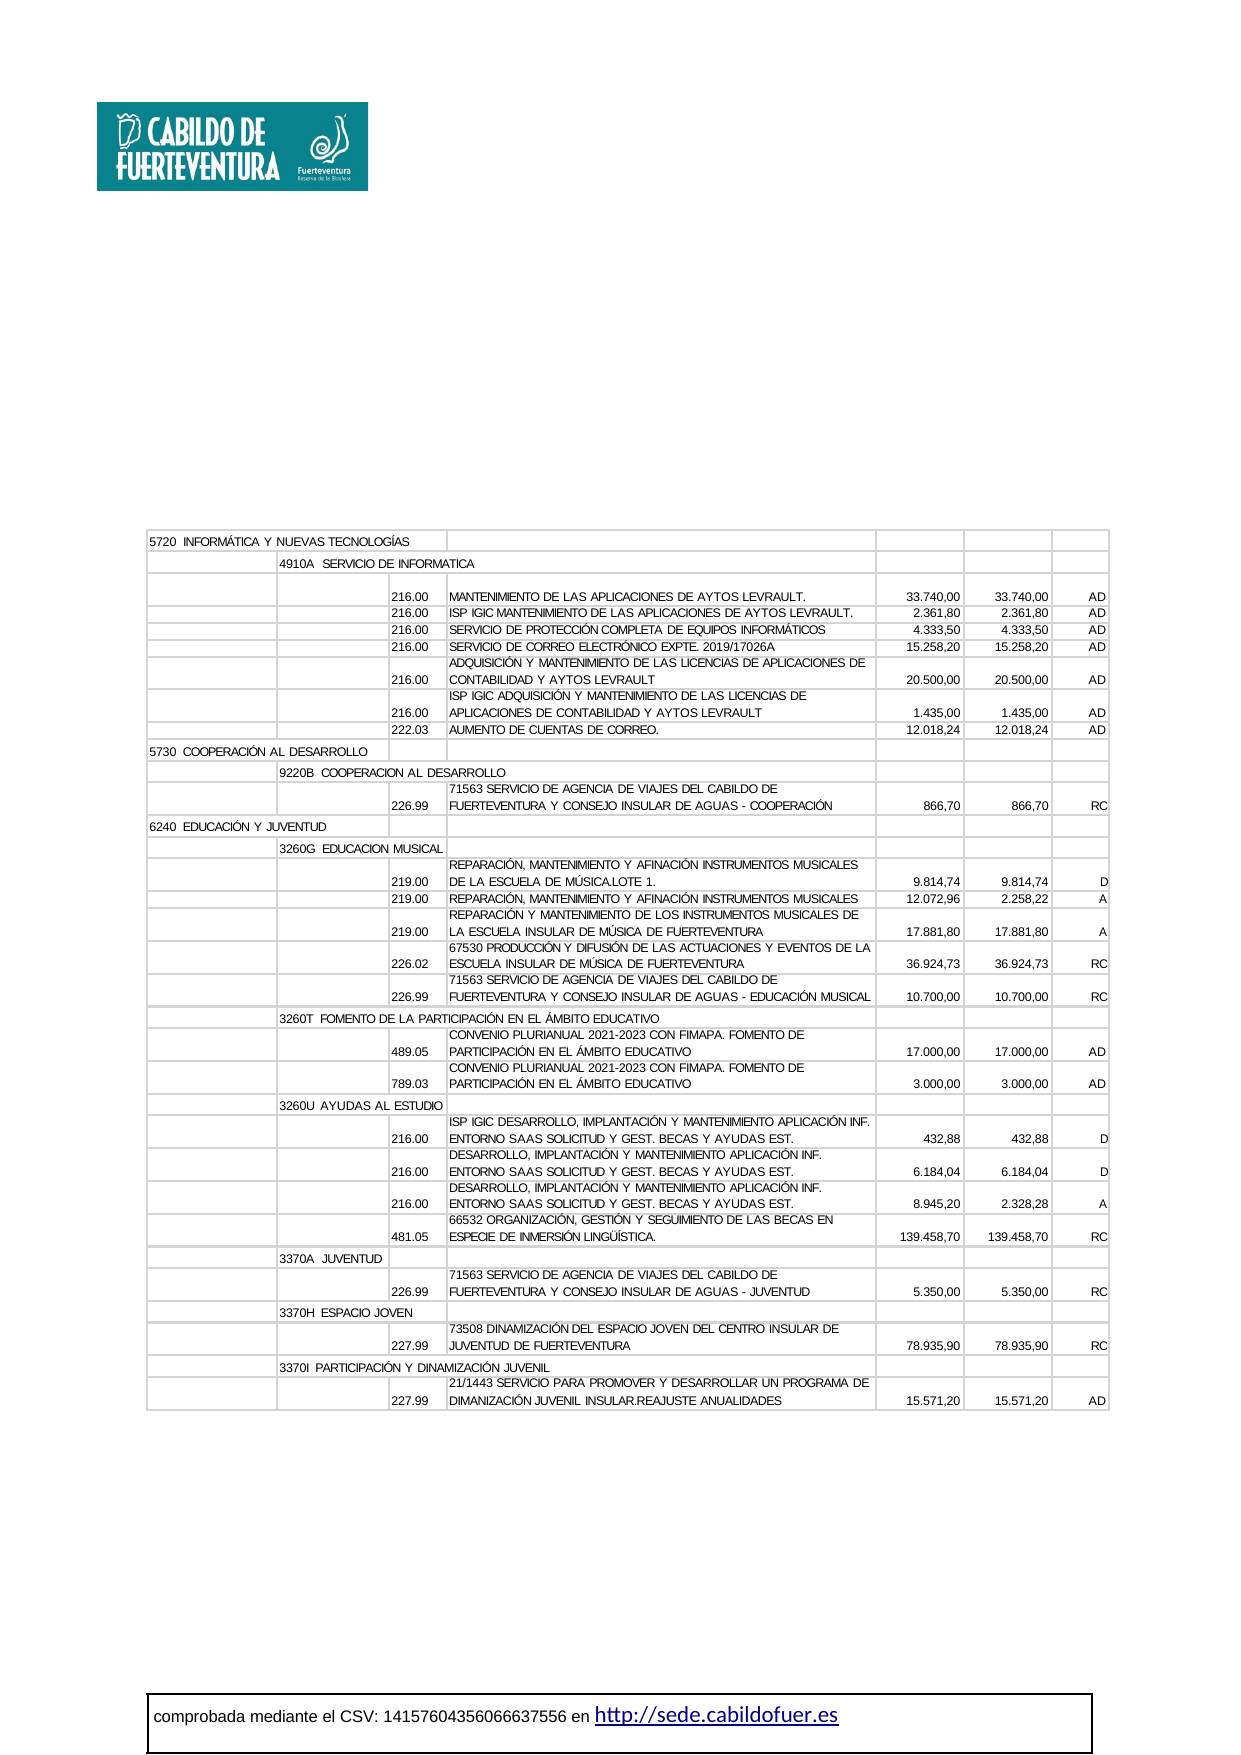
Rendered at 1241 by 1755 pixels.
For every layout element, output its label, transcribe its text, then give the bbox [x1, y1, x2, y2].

table_cell AD [1053, 574, 1108, 604]
table_cell [877, 740, 963, 760]
table_cell 226.99 [390, 1269, 446, 1300]
table_cell [148, 1269, 276, 1300]
table_cell MANTENIMIENTO DE LAS APLICACIONES DE AYTOS LEVRAULT. [448, 574, 875, 604]
table_cell [448, 740, 875, 760]
table_cell [965, 816, 1051, 836]
table_cell 3.000,00 [965, 1062, 1051, 1093]
table_cell [448, 1248, 875, 1267]
table_cell [877, 762, 963, 781]
table_header [1053, 531, 1108, 550]
table_cell [148, 942, 276, 973]
table_cell [965, 838, 1051, 857]
table_cell [148, 1215, 276, 1245]
table_cell D [1053, 1149, 1108, 1180]
table_cell 66532 ORGANIZACIÓN, GESTIÓN Y SEGUIMIENTO DE LAS BECAS EN ESPECIE DE INMERSIÓN LINGÜÍSTICA. [448, 1215, 875, 1245]
table_cell 139.458,70 [965, 1215, 1051, 1245]
table_cell 67530 PRODUCCIÓN Y DIFUSIÓN DE LAS ACTUACIONES Y EVENTOS DE LA ESCUELA INSULAR DE MÚSICA DE FUERTEVENTURA [448, 942, 875, 973]
table_cell [448, 1302, 875, 1321]
table_cell 222.03 [390, 723, 446, 738]
table_cell AUMENTO DE CUENTAS DE CORREO. [448, 723, 875, 738]
table_cell 866,70 [965, 783, 1051, 814]
table_cell [1053, 552, 1108, 572]
table_cell [278, 690, 388, 721]
table_cell RC [1053, 783, 1108, 814]
table_cell [278, 1324, 388, 1354]
table_cell [965, 762, 1051, 781]
table_cell RC [1053, 1215, 1108, 1245]
table_cell 226.02 [390, 942, 446, 973]
table_cell RC [1053, 942, 1108, 973]
table_cell 3260T FOMENTO DE LA PARTICIPACIÓN EN EL ÁMBITO EDUCATIVO [278, 1008, 875, 1027]
table_cell ISP IGIC DESARROLLO, IMPLANTACIÓN Y MANTENIMIENTO APLICACIÓN INF. ENTORNO SAAS SOLICITUD Y GEST. BECAS Y AYUDAS EST. [448, 1116, 875, 1147]
table_cell [965, 1008, 1051, 1027]
table_cell 4.333,50 [877, 624, 963, 638]
table_cell [390, 740, 446, 760]
table_cell [877, 1008, 963, 1027]
table_cell [148, 624, 276, 638]
table_cell [877, 1248, 963, 1267]
table_cell D [1053, 859, 1108, 890]
table_cell [278, 1269, 388, 1300]
table_cell SERVICIO DE PROTECCIÓN COMPLETA DE EQUIPOS INFORMÁTICOS [448, 624, 875, 638]
table_cell 9220B COOPERACION AL DESARROLLO [278, 762, 875, 781]
table_cell [278, 975, 388, 1005]
table_cell RC [1053, 1324, 1108, 1354]
table_cell 216.00 [390, 1149, 446, 1180]
table_cell 1.435,00 [877, 690, 963, 721]
table_cell 78.935,90 [877, 1324, 963, 1354]
table_cell [278, 942, 388, 973]
table_cell 216.00 [390, 607, 446, 622]
table_cell [877, 552, 963, 572]
table_cell [877, 838, 963, 857]
table_cell [148, 1182, 276, 1213]
table_cell [448, 838, 875, 857]
table_cell [1053, 1302, 1108, 1321]
table_cell 6.184,04 [877, 1149, 963, 1180]
table_cell 17.881,80 [877, 909, 963, 940]
table_cell [965, 1302, 1051, 1321]
table_cell 5730 COOPERACIÓN AL DESARROLLO [148, 740, 388, 760]
table_cell [148, 859, 276, 890]
table_cell 6.184,04 [965, 1149, 1051, 1180]
table_cell 36.924,73 [877, 942, 963, 973]
table_cell 17.881,80 [965, 909, 1051, 940]
table_cell 3370H ESPACIO JOVEN [278, 1302, 446, 1321]
table_cell 489.05 [390, 1029, 446, 1060]
table_cell [1053, 1356, 1108, 1376]
table_cell [278, 1116, 388, 1147]
table_cell 3260G EDUCACION MUSICAL [278, 838, 446, 857]
table_cell 33.740,00 [877, 574, 963, 604]
table_cell 432,88 [877, 1116, 963, 1147]
table_cell AD [1053, 1378, 1108, 1408]
table_cell A [1053, 892, 1108, 907]
table_cell [965, 1356, 1051, 1376]
table_cell [148, 909, 276, 940]
table_cell [278, 641, 388, 656]
table_cell [148, 574, 276, 604]
table_cell 71563 SERVICIO DE AGENCIA DE VIAJES DEL CABILDO DE FUERTEVENTURA Y CONSEJO INSULAR DE AGUAS - JUVENTUD [448, 1269, 875, 1300]
table_cell [148, 1062, 276, 1093]
table_cell 8.945,20 [877, 1182, 963, 1213]
table_cell [148, 1248, 276, 1267]
table_cell [148, 1302, 276, 1321]
table_cell 219.00 [390, 892, 446, 907]
table_cell 789.03 [390, 1062, 446, 1093]
table_cell [148, 838, 276, 857]
table_cell REPARACIÓN Y MANTENIMIENTO DE LOS INSTRUMENTOS MUSICALES DE LA ESCUELA INSULAR DE MÚSICA DE FUERTEVENTURA [448, 909, 875, 940]
table_cell 432,88 [965, 1116, 1051, 1147]
table_cell 216.00 [390, 658, 446, 688]
table_header [448, 531, 875, 550]
table_cell 866,70 [877, 783, 963, 814]
table_cell [148, 975, 276, 1005]
table_cell 216.00 [390, 690, 446, 721]
table_cell [148, 641, 276, 656]
table_cell 5.350,00 [877, 1269, 963, 1300]
table_cell [278, 624, 388, 638]
table_cell [877, 816, 963, 836]
table_cell CONVENIO PLURIANUAL 2021-2023 CON FIMAPA. FOMENTO DE PARTICIPACIÓN EN EL ÁMBITO EDUCATIVO [448, 1062, 875, 1093]
table_cell 2.258,22 [965, 892, 1051, 907]
table_cell 21/1443 SERVICIO PARA PROMOVER Y DESARROLLAR UN PROGRAMA DE DIMANIZACIÓN JUVENIL INSULAR.REAJUSTE ANUALIDADES [448, 1378, 875, 1408]
table_cell 12.018,24 [965, 723, 1051, 738]
table_header [877, 531, 963, 550]
table_cell [148, 783, 276, 814]
table_cell [448, 816, 875, 836]
table_cell 10.700,00 [965, 975, 1051, 1005]
table_cell [965, 1248, 1051, 1267]
table_cell [278, 723, 388, 738]
table_cell 10.700,00 [877, 975, 963, 1005]
table_cell 17.000,00 [877, 1029, 963, 1060]
table_cell D [1053, 1116, 1108, 1147]
table_cell 71563 SERVICIO DE AGENCIA DE VIAJES DEL CABILDO DE FUERTEVENTURA Y CONSEJO INSULAR DE AGUAS - COOPERACIÓN [448, 783, 875, 814]
table_cell AD [1053, 1029, 1108, 1060]
table_cell 15.571,20 [965, 1378, 1051, 1408]
table_cell [148, 1095, 276, 1114]
table_cell [148, 690, 276, 721]
table_cell 4.333,50 [965, 624, 1051, 638]
table_cell 216.00 [390, 624, 446, 638]
table_cell 227.99 [390, 1378, 446, 1408]
table_cell 9.814,74 [877, 859, 963, 890]
table_cell [278, 1029, 388, 1060]
table_cell [1053, 1095, 1108, 1114]
table_cell [148, 658, 276, 688]
table_cell REPARACIÓN, MANTENIMIENTO Y AFINACIÓN INSTRUMENTOS MUSICALES [448, 892, 875, 907]
table_cell [1053, 740, 1108, 760]
table_cell 226.99 [390, 783, 446, 814]
table_cell AD [1053, 641, 1108, 656]
table_cell [390, 1248, 446, 1267]
table_cell [1053, 838, 1108, 857]
table_cell [278, 574, 388, 604]
table_cell [965, 740, 1051, 760]
table_cell RC [1053, 1269, 1108, 1300]
table_cell [877, 1356, 963, 1376]
table_cell 216.00 [390, 1116, 446, 1147]
table_cell [1053, 1008, 1108, 1027]
table_cell [148, 1356, 276, 1376]
table_cell ISP IGIC ADQUISICIÓN Y MANTENIMIENTO DE LAS LICENCIAS DE APLICACIONES DE CONTABILIDAD Y AYTOS LEVRAULT [448, 690, 875, 721]
table_cell RC [1053, 975, 1108, 1005]
table_cell 33.740,00 [965, 574, 1051, 604]
table_cell [148, 762, 276, 781]
table_cell A [1053, 909, 1108, 940]
table_cell 17.000,00 [965, 1029, 1051, 1060]
table_cell 3370A JUVENTUD [278, 1248, 388, 1267]
table_cell [1053, 1248, 1108, 1267]
table_cell AD [1053, 690, 1108, 721]
table_cell DESARROLLO, IMPLANTACIÓN Y MANTENIMIENTO APLICACIÓN INF. ENTORNO SAAS SOLICITUD Y GEST. BECAS Y AYUDAS EST. [448, 1182, 875, 1213]
table_cell [278, 1182, 388, 1213]
table_cell 9.814,74 [965, 859, 1051, 890]
table_cell [148, 607, 276, 622]
table_header 5720 INFORMÁTICA Y NUEVAS TECNOLOGÍAS [148, 531, 446, 550]
table_cell 1.435,00 [965, 690, 1051, 721]
table_cell [148, 1008, 276, 1027]
table_cell [148, 1149, 276, 1180]
table_cell 78.935,90 [965, 1324, 1051, 1354]
table_header [965, 531, 1051, 550]
table_cell AD [1053, 624, 1108, 638]
table_cell AD [1053, 1062, 1108, 1093]
table_cell [278, 909, 388, 940]
table_cell [278, 859, 388, 890]
table_cell [148, 892, 276, 907]
table_cell 3.000,00 [877, 1062, 963, 1093]
table_cell 227.99 [390, 1324, 446, 1354]
table_cell 139.458,70 [877, 1215, 963, 1245]
table_cell 219.00 [390, 909, 446, 940]
table_cell [278, 1378, 388, 1408]
table_cell CONVENIO PLURIANUAL 2021-2023 CON FIMAPA. FOMENTO DE PARTICIPACIÓN EN EL ÁMBITO EDUCATIVO [448, 1029, 875, 1060]
table_cell 12.072,96 [877, 892, 963, 907]
table_cell 20.500,00 [965, 658, 1051, 688]
table_cell 71563 SERVICIO DE AGENCIA DE VIAJES DEL CABILDO DE FUERTEVENTURA Y CONSEJO INSULAR DE AGUAS - EDUCACIÓN MUSICAL [448, 975, 875, 1005]
table_cell [148, 1029, 276, 1060]
table_cell 4910A SERVICIO DE INFORMATICA [278, 552, 875, 572]
table_cell DESARROLLO, IMPLANTACIÓN Y MANTENIMIENTO APLICACIÓN INF. ENTORNO SAAS SOLICITUD Y GEST. BECAS Y AYUDAS EST. [448, 1149, 875, 1180]
table_cell AD [1053, 723, 1108, 738]
table_cell 2.328,28 [965, 1182, 1051, 1213]
table_cell [278, 658, 388, 688]
table_cell 226.99 [390, 975, 446, 1005]
table_cell 15.258,20 [877, 641, 963, 656]
table_cell 3370I PARTICIPACIÓN Y DINAMIZACIÓN JUVENIL [278, 1356, 875, 1376]
table_cell 6240 EDUCACIÓN Y JUVENTUD [148, 816, 388, 836]
table_cell [278, 1149, 388, 1180]
table_cell ADQUISICIÓN Y MANTENIMIENTO DE LAS LICENCIAS DE APLICACIONES DE CONTABILIDAD Y AYTOS LEVRAULT [448, 658, 875, 688]
table_cell A [1053, 1182, 1108, 1213]
table_cell ISP IGIC MANTENIMIENTO DE LAS APLICACIONES DE AYTOS LEVRAULT. [448, 607, 875, 622]
table_cell SERVICIO DE CORREO ELECTRÓNICO EXPTE. 2019/17026A [448, 641, 875, 656]
table_cell [148, 1324, 276, 1354]
table_cell [148, 723, 276, 738]
table_cell AD [1053, 658, 1108, 688]
table_cell 216.00 [390, 1182, 446, 1213]
table_cell 5.350,00 [965, 1269, 1051, 1300]
table_cell [877, 1095, 963, 1114]
table_cell 12.018,24 [877, 723, 963, 738]
table_cell 15.571,20 [877, 1378, 963, 1408]
table_cell [965, 1095, 1051, 1114]
table_cell [278, 783, 388, 814]
table_cell [877, 1302, 963, 1321]
table_cell [390, 816, 446, 836]
table_cell 36.924,73 [965, 942, 1051, 973]
table_cell [1053, 762, 1108, 781]
table_cell 216.00 [390, 641, 446, 656]
table_cell 216.00 [390, 574, 446, 604]
table_cell 2.361,80 [877, 607, 963, 622]
table_cell [148, 1116, 276, 1147]
table_cell REPARACIÓN, MANTENIMIENTO Y AFINACIÓN INSTRUMENTOS MUSICALES DE LA ESCUELA DE MÚSICA.LOTE 1. [448, 859, 875, 890]
table_cell [148, 1378, 276, 1408]
table_cell [965, 552, 1051, 572]
table_cell 73508 DINAMIZACIÓN DEL ESPACIO JOVEN DEL CENTRO INSULAR DE JUVENTUD DE FUERTEVENTURA [448, 1324, 875, 1354]
table_cell [278, 1062, 388, 1093]
table_cell [1053, 816, 1108, 836]
table_cell [278, 1215, 388, 1245]
table_cell 3260U AYUDAS AL ESTUDIO [278, 1095, 446, 1114]
table_cell AD [1053, 607, 1108, 622]
table_cell [278, 607, 388, 622]
table_cell [448, 1095, 875, 1114]
table_cell 481.05 [390, 1215, 446, 1245]
table_cell 2.361,80 [965, 607, 1051, 622]
table_cell 15.258,20 [965, 641, 1051, 656]
table_cell 20.500,00 [877, 658, 963, 688]
table_cell [278, 892, 388, 907]
table_cell [148, 552, 276, 572]
table_cell 219.00 [390, 859, 446, 890]
